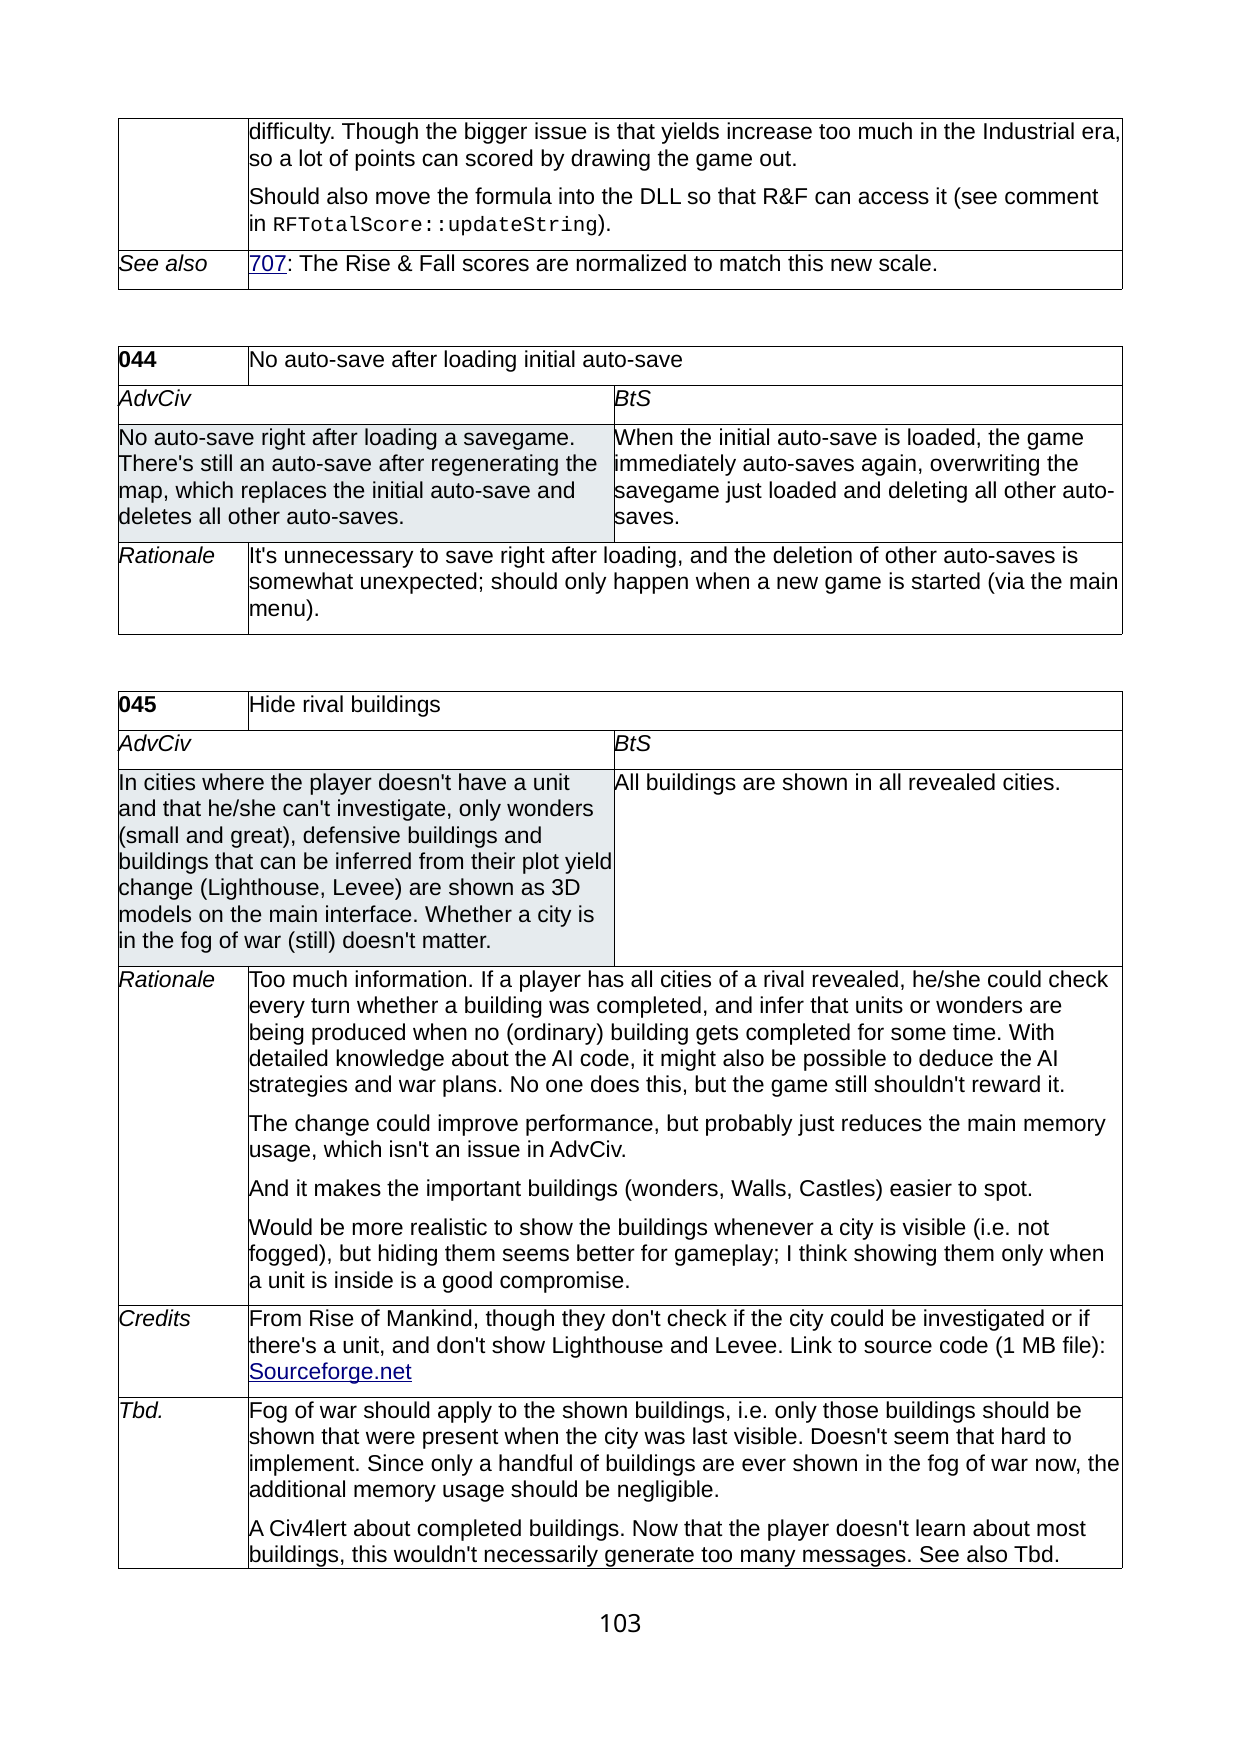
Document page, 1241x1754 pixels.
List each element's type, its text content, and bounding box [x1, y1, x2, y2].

table_cell See also [119, 251, 248, 289]
table_cell AdvCiv [119, 731, 614, 769]
table_cell Rationale [119, 967, 248, 1305]
table_cell BtS [615, 386, 1122, 424]
table_cell AdvCiv [119, 386, 614, 424]
table_cell All buildings are shown in all revealed cities. [615, 770, 1122, 966]
table_cell When the initial auto-save is loaded, the game immediately auto-saves again, overwriting the savegame just loaded and deleting all other auto-saves. [615, 425, 1122, 542]
table_cell [119, 119, 248, 250]
table_header 045 [119, 692, 248, 730]
table_cell No auto-save right after loading a savegame. There's still an auto-save after regenerating the map, which replaces the initial auto-save and deletes all other auto-saves. [119, 425, 614, 542]
table_cell Credits [119, 1306, 248, 1397]
table_header No auto-save after loading initial auto-save [249, 347, 1122, 385]
table_cell Tbd. [119, 1398, 248, 1567]
table_cell 707: The Rise & Fall scores are normalized to match this new scale. [249, 251, 1122, 289]
table_cell It's unnecessary to save right after loading, and the deletion of other auto-saves is somewhat unexpected; should only happen when a new game is started (via the main menu). [249, 543, 1122, 633]
table_cell difficulty. Though the bigger issue is that yields increase too much in the Industrial era, so a lot of points can scored by drawing the game out. Should also move the formula into the DLL so that R&F can access it (see comment in RFTotalScore::updateString). [249, 119, 1122, 250]
table_header 044 [119, 347, 248, 385]
table_cell Fog of war should apply to the shown buildings, i.e. only those buildings should be shown that were present when the city was last visible. Doesn't seem that hard to implement. Since only a handful of buildings are ever shown in the fog of war now, the additional memory usage should be negligible. A Civ4lert about completed buildings. Now that the player doesn't learn about most buildings, this wouldn't necessarily generate too many messages. See also Tbd. [249, 1398, 1122, 1567]
table_cell Too much information. If a player has all cities of a rival revealed, he/she could check every turn whether a building was completed, and infer that units or wonders are being produced when no (ordinary) building gets completed for some time. With detailed knowledge about the AI code, it might also be possible to deduce the AI strategies and war plans. No one does this, but the game still shouldn't reward it. The change could improve performance, but probably just reduces the main memory usage, which isn't an issue in AdvCiv. And it makes the important buildings (wonders, Walls, Castles) easier to spot. Would be more realistic to show the buildings whenever a city is visible (i.e. not fogged), but hiding them seems better for gameplay; I think showing them only when a unit is inside is a good compromise. [249, 967, 1122, 1305]
table_cell Rationale [119, 543, 248, 633]
table_cell In cities where the player doesn't have a unit and that he/she can't investigate, only wonders (small and great), defensive buildings and buildings that can be inferred from their plot yield change (Lighthouse, Levee) are shown as 3D models on the main interface. Whether a city is in the fog of war (still) doesn't matter. [119, 770, 614, 966]
table_header Hide rival buildings [249, 692, 1122, 730]
table_cell BtS [615, 731, 1122, 769]
table_cell From Rise of Mankind, though they don't check if the city could be investigated or if there's a unit, and don't show Lighthouse and Levee. Link to source code (1 MB file): Sourceforge.net [249, 1306, 1122, 1397]
